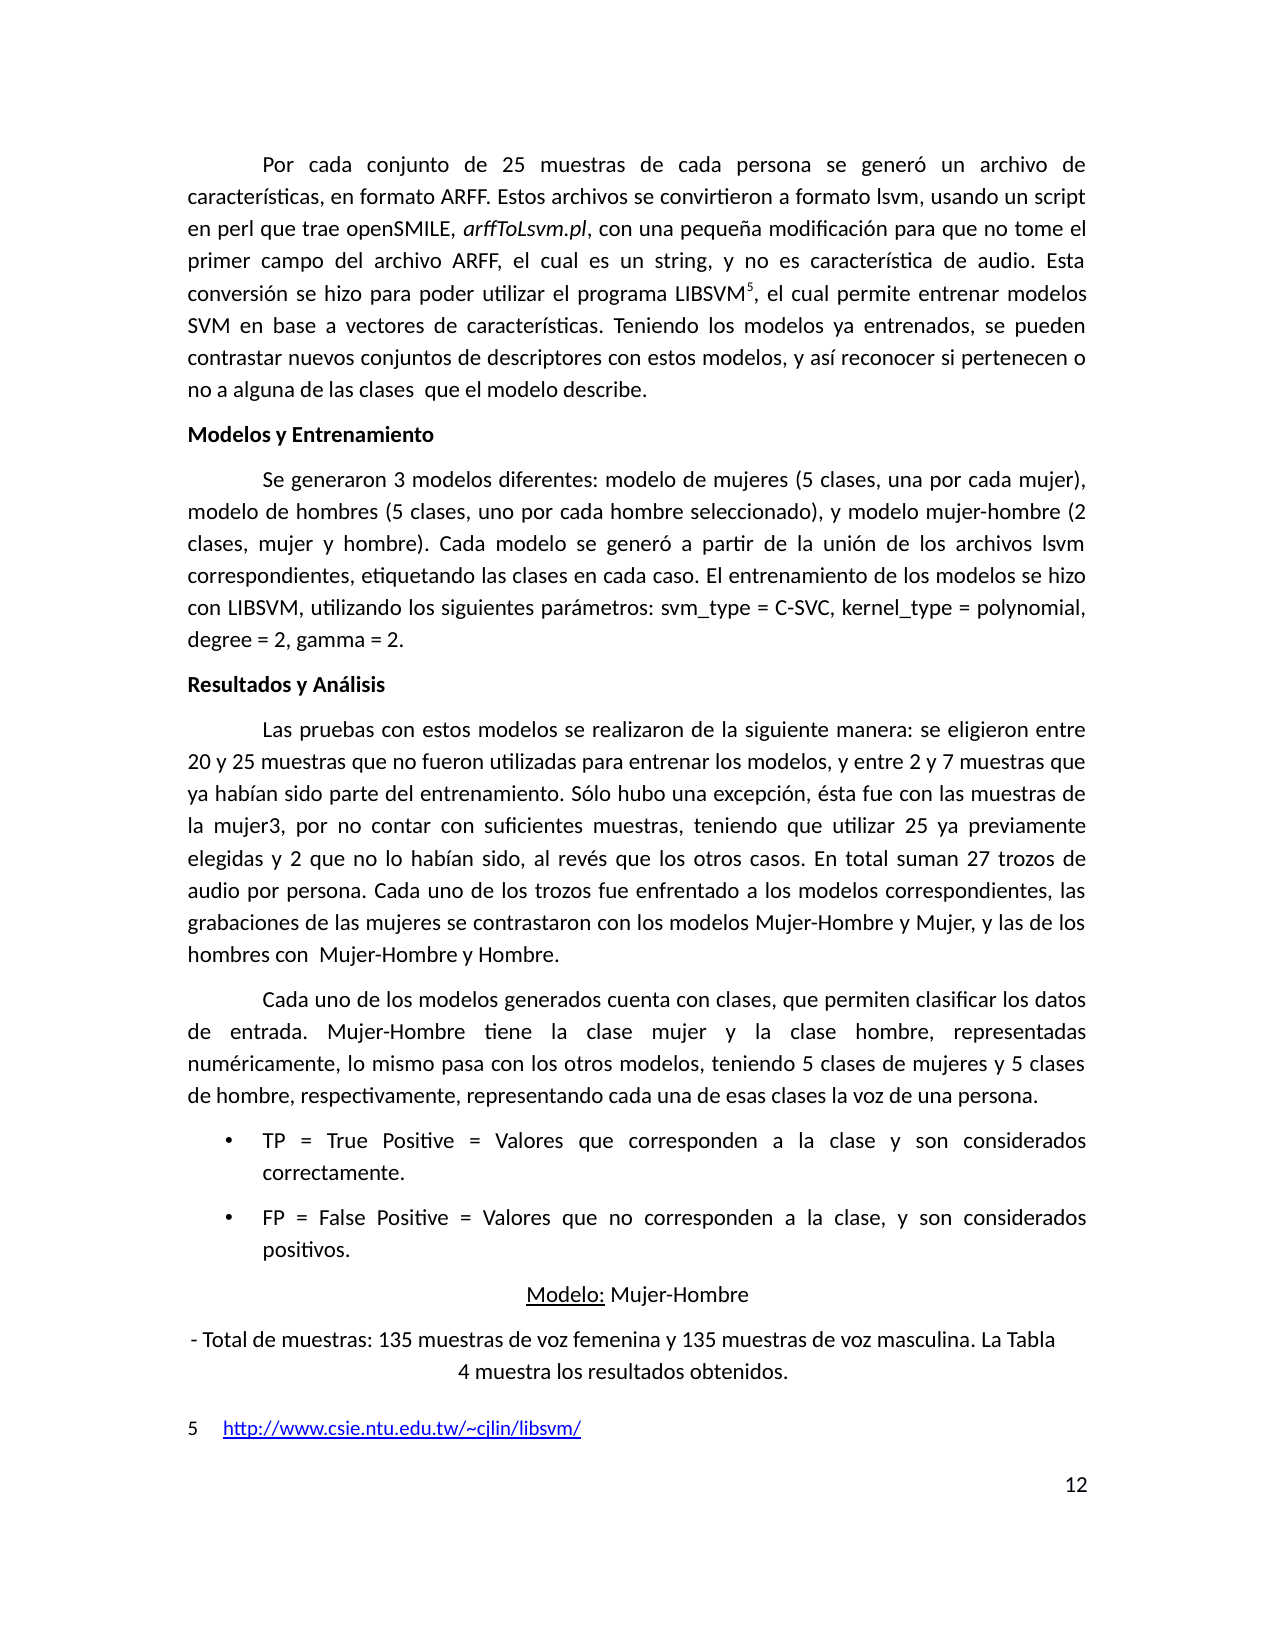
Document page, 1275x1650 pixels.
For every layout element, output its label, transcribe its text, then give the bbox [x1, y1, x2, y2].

text Modelos y Entrenamiento [187, 420, 1087, 448]
list FP = False Positive = Valores que no corresponden a la clase, y son considerados positivos. [225, 1203, 1087, 1263]
text Cada uno de los modelos generados cuenta con clases, que permiten clasificar los datos de entrada. Mujer-Hombre tiene la clase mujer y la clase hombre, representadas numéricamente, lo mismo pasa con los otros modelos, teniendo 5 clases de mujeres y 5 clases de hombre, respectivamente, representando cada una de esas clases la voz de una persona. [187, 985, 1087, 1109]
list - Total de muestras: 135 muestras de voz femenina y 135 muestras de voz masculina. La Tabla 4 muestra los resultados obtenidos. [187, 1325, 1059, 1385]
text Por cada conjunto de 25 muestras de cada persona se generó un archivo de características, en formato ARFF. Estos archivos se convirtieron a formato lsvm, usando un script en perl que trae openSMILE, arffToLsvm.pl, con una pequeña modificación para que no tome el primer campo del archivo ARFF, el cual es un string, y no es característica de audio. Esta conversión se hizo para poder utilizar el programa LIBSVM, el cual permite entrenar modelos SVM en base a vectores de características. Teniendo los modelos ya entrenados, se pueden contrastar nuevos conjuntos de descriptores con estos modelos, y así reconocer si pertenecen o no a alguna de las clases que el modelo describe. [187, 150, 1087, 403]
text Se generaron 3 modelos diferentes: modelo de mujeres (5 clases, una por cada mujer), modelo de hombres (5 clases, uno por cada hombre seleccionado), y modelo mujer-hombre (2 clases, mujer y hombre). Cada modelo se generó a partir de la unión de los archivos lsvm correspondientes, etiquetando las clases en cada caso. El entrenamiento de los modelos se hizo con LIBSVM, utilizando los siguientes parámetros: svm_type = C-SVC, kernel_type = polynomial, degree = 2, gamma = 2. [187, 465, 1087, 654]
list TP = True Positive = Valores que corresponden a la clase y son considerados correctamente. [225, 1126, 1087, 1186]
text Las pruebas con estos modelos se realizaron de la siguiente manera: se eligieron entre 20 y 25 muestras que no fueron utilizadas para entrenar los modelos, y entre 2 y 7 muestras que ya habían sido parte del entrenamiento. Sólo hubo una excepción, ésta fue con las muestras de la mujer3, por no contar con suficientes muestras, teniendo que utilizar 25 ya previamente elegidas y 2 que no lo habían sido, al revés que los otros casos. En total suman 27 trozos de audio por persona. Cada uno de los trozos fue enfrentado a los modelos correspondientes, las grabaciones de las mujeres se contrastaron con los modelos Mujer-Hombre y Mujer, y las de los hombres con Mujer-Hombre y Hombre. [187, 715, 1087, 968]
text Modelo: Mujer-Hombre [187, 1280, 1087, 1308]
text http://www.csie.ntu.edu.tw/~cjlin/libsvm/ [187, 1416, 1087, 1441]
text Resultados y Análisis [187, 670, 1087, 698]
